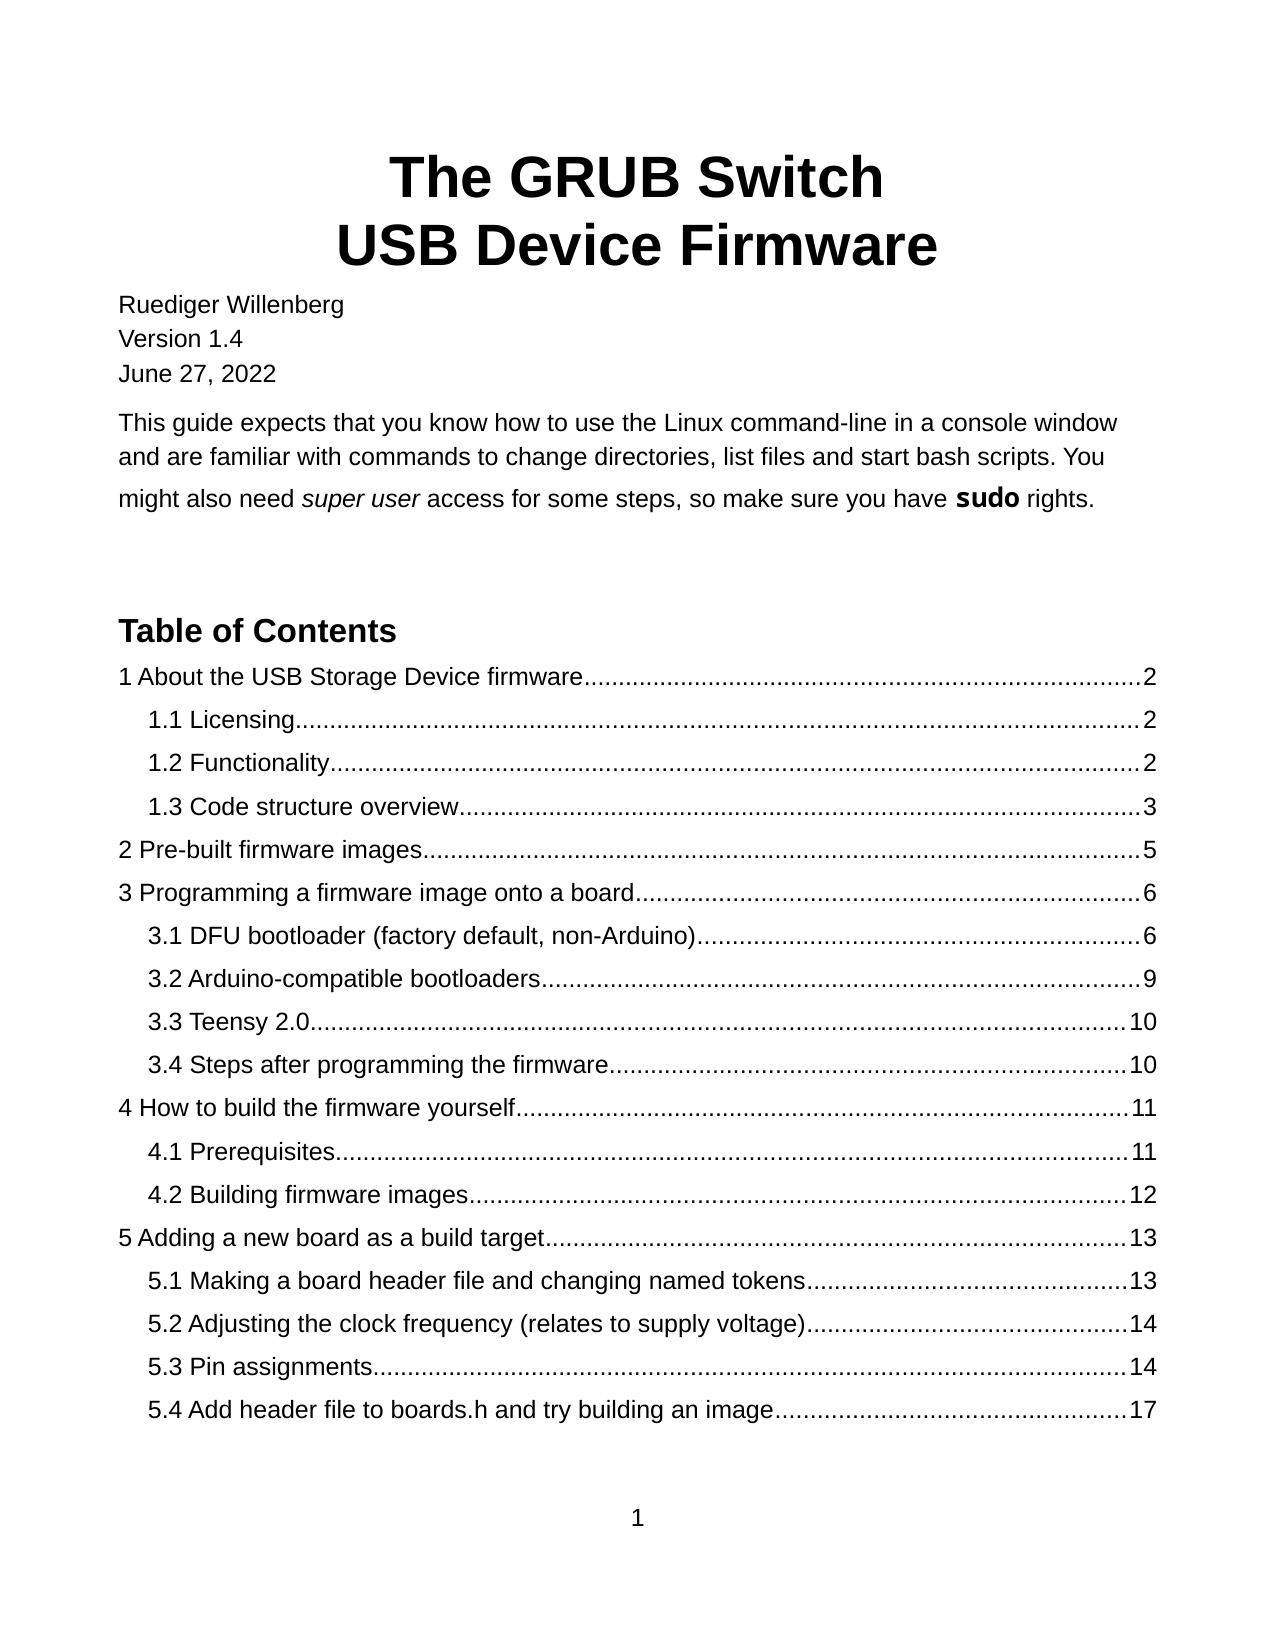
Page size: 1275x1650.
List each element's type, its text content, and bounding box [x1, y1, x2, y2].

text 5 Adding a new board as a build target 13 [118, 1223, 1157, 1251]
text 5.4 Add header file to boards.h and try building an image 17 [148, 1395, 1157, 1424]
subtitle Table of Contents [118, 611, 1157, 649]
text 4.2 Building firmware images 12 [148, 1179, 1157, 1208]
text 1.1 Licensing 2 [148, 705, 1157, 734]
text 2 Pre-built firmware images 5 [118, 834, 1157, 863]
text 3.1 DFU bootloader (factory default, non-Arduino) 6 [148, 921, 1157, 949]
text 5.2 Adjusting the clock frequency (relates to supply voltage) 14 [148, 1309, 1157, 1338]
text 1.3 Code structure overview 3 [148, 791, 1157, 820]
title The GRUB Switch USB Device Firmware [118, 143, 1157, 277]
text 5.3 Pin assignments 14 [148, 1352, 1157, 1381]
text 3.2 Arduino-compatible bootloaders 9 [148, 964, 1157, 993]
text 1 About the USB Storage Device firmware 2 [118, 662, 1157, 691]
text 3 Programming a firmware image onto a board 6 [118, 878, 1157, 906]
text Ruediger Willenberg Version 1.4 June 27, 2022 [118, 290, 1157, 387]
text 5.1 Making a board header file and changing named tokens 13 [148, 1266, 1157, 1294]
text 3.4 Steps after programming the firmware 10 [148, 1050, 1157, 1079]
text 1.2 Functionality 2 [148, 748, 1157, 777]
text 3.3 Teensy 2.0 10 [148, 1007, 1157, 1036]
text 4 How to build the firmware yourself 11 [118, 1093, 1157, 1122]
text 4.1 Prerequisites 11 [148, 1136, 1157, 1165]
text This guide expects that you know how to use the Linux command-line in a console window and are familiar with commands to change directories, list files and start bash scripts. You might also need super user access for some steps, so make sure you have sudo rights. [118, 408, 1157, 515]
